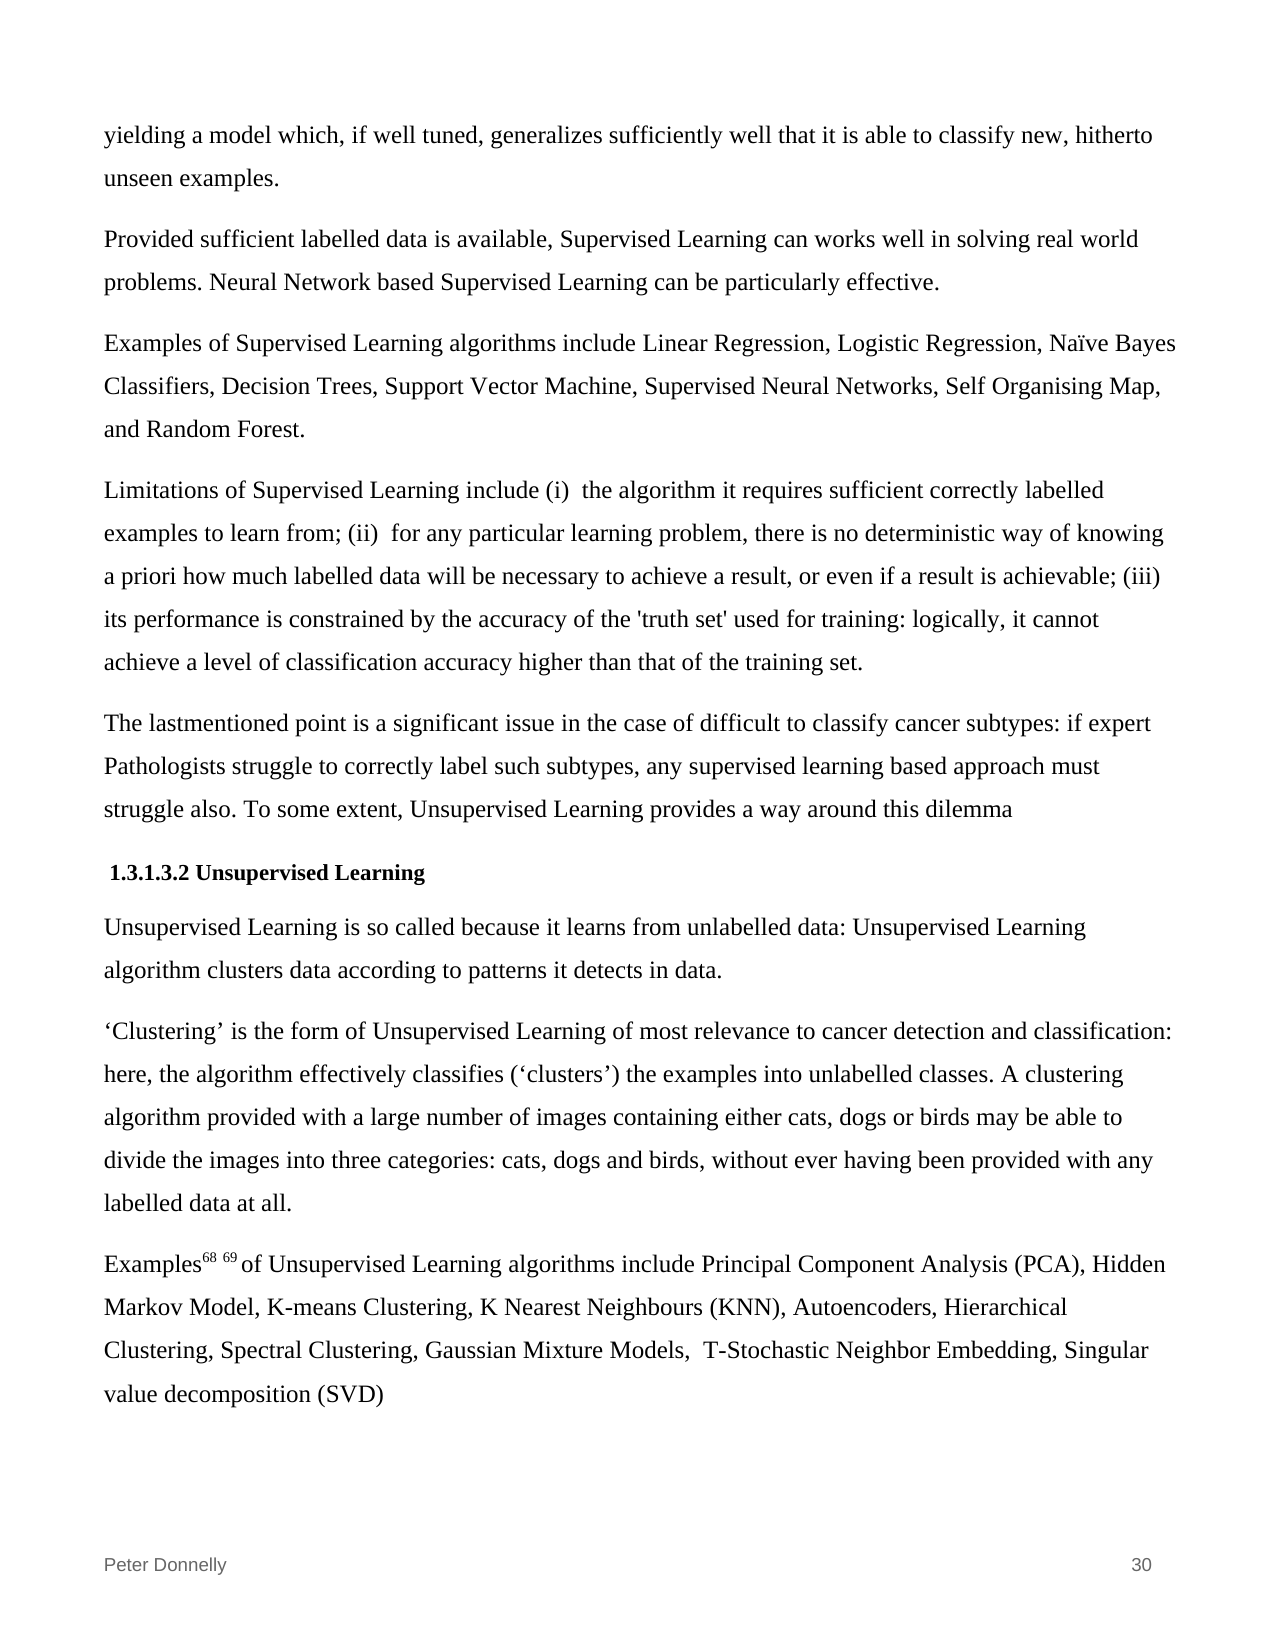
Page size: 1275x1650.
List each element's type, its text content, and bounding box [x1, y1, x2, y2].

text The lastmentioned point is a significant issue in the case of difficult to classify cancer subtypes: if expert Pathologists struggle to correctly label such subtypes, any supervised learning based approach must struggle also. To some extent, Unsupervised Learning provides a way around this dilemma [103, 708, 1181, 823]
subtitle Unsupervised Learning [103, 859, 1181, 885]
text Examples of Unsupervised Learning algorithms include Principal Component Analysis (PCA), Hidden Markov Model, K-means Clustering, K Nearest Neighbours (KNN), Autoencoders, Hierarchical Clustering, Spectral Clustering, Gaussian Mixture Models, T-Stochastic Neighbor Embedding, Singular value decomposition (SVD) [103, 1249, 1181, 1407]
text yielding a model which, if well tuned, generalizes sufficiently well that it is able to classify new, hitherto unseen examples. [103, 120, 1181, 192]
text Examples of Supervised Learning algorithms include Linear Regression, Logistic Regression, Naïve Bayes Classifiers, Decision Trees, Support Vector Machine, Supervised Neural Networks, Self Organising Map, and Random Forest. [103, 328, 1181, 443]
text Limitations of Supervised Learning include (i) the algorithm it requires sufficient correctly labelled examples to learn from; (ii) for any particular learning problem, there is no deterministic way of knowing a priori how much labelled data will be necessary to achieve a result, or even if a result is achievable; (iii) its performance is constrained by the accuracy of the 'truth set' used for training: logically, it cannot achieve a level of classification accuracy higher than that of the training set. [103, 475, 1181, 676]
text ‘Clustering’ is the form of Unsupervised Learning of most relevance to cancer detection and classification: here, the algorithm effectively classifies (‘clusters’) the examples into unlabelled classes. A clustering algorithm provided with a large number of images containing either cats, dogs or birds may be able to divide the images into three categories: cats, dogs and birds, without ever having been provided with any labelled data at all. [103, 1016, 1181, 1217]
text Unsupervised Learning is so called because it learns from unlabelled data: Unsupervised Learning algorithm clusters data according to patterns it detects in data. [103, 912, 1181, 984]
text Provided sufficient labelled data is available, Supervised Learning can works well in solving real world problems. Neural Network based Supervised Learning can be particularly effective. [103, 224, 1181, 296]
